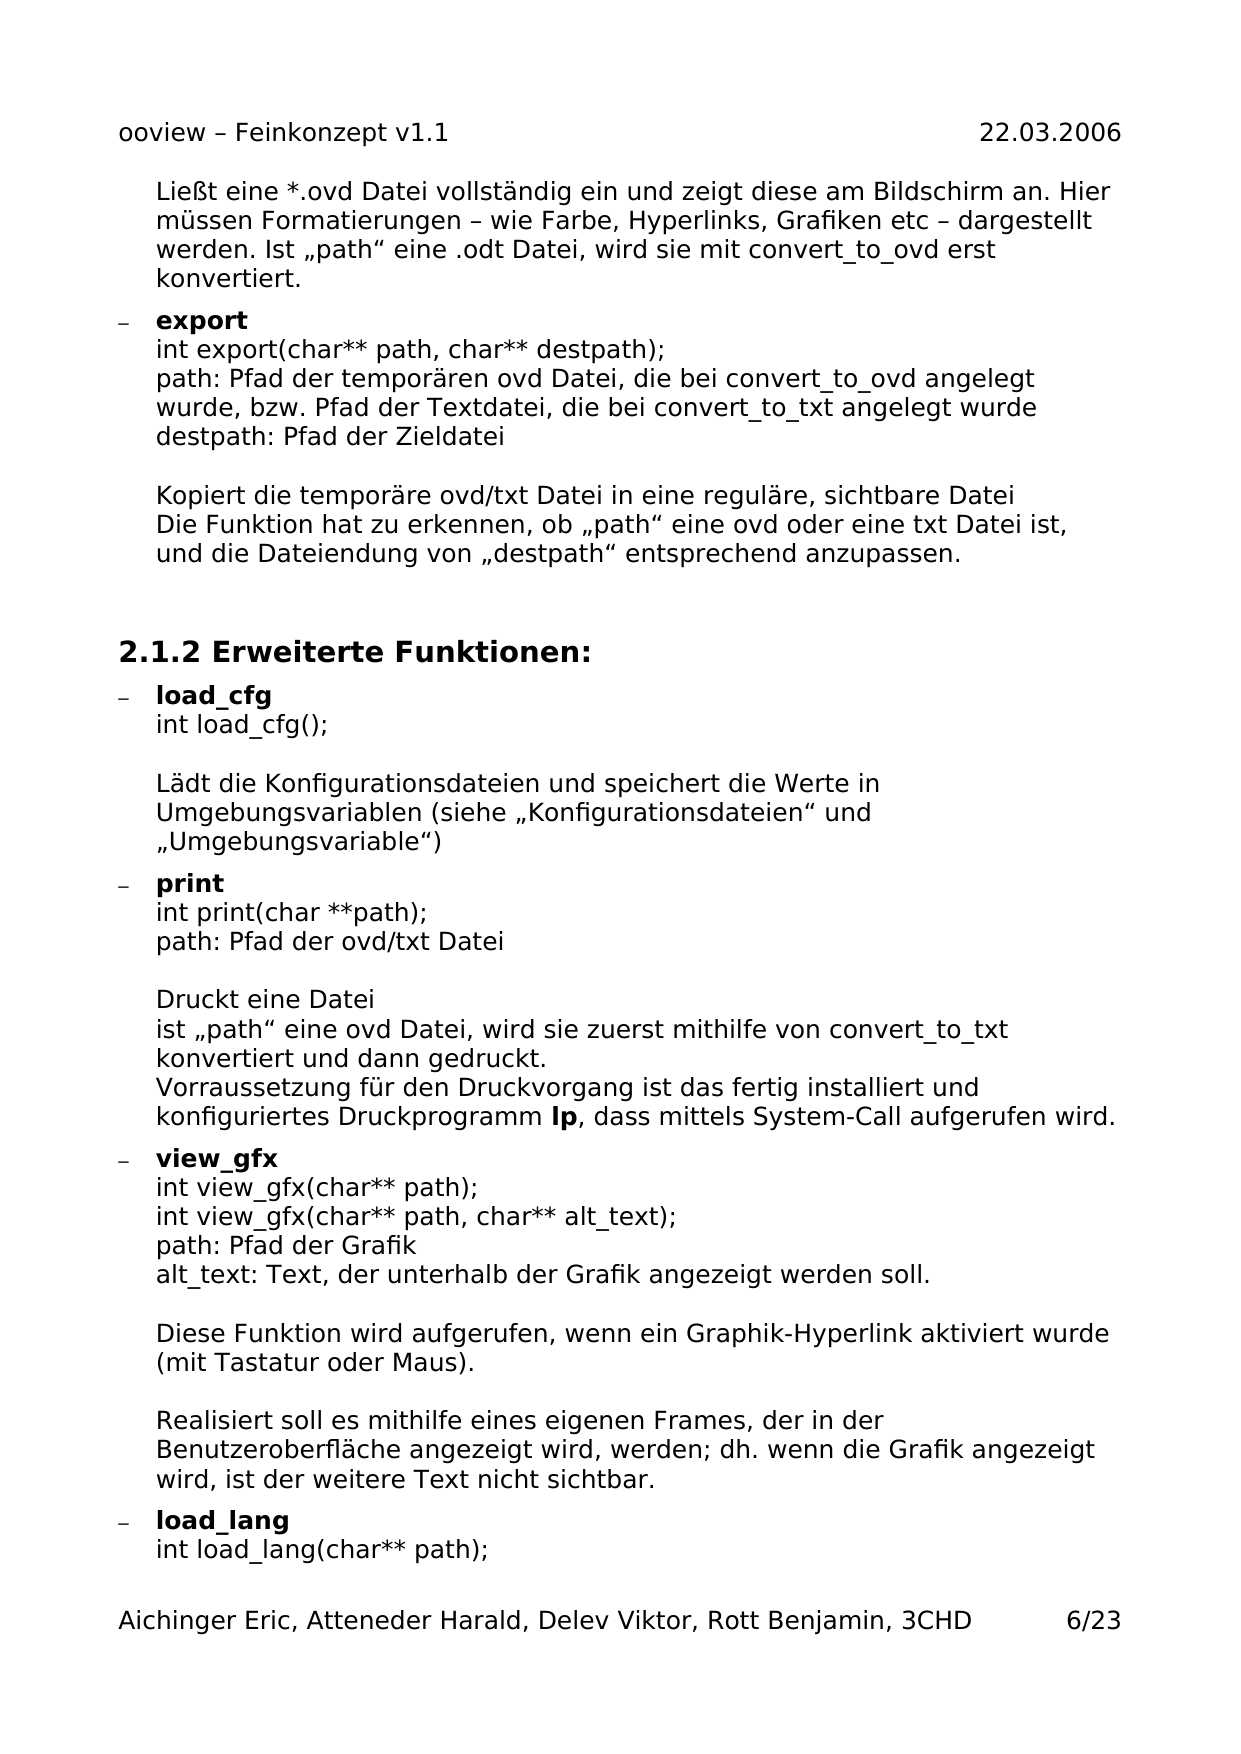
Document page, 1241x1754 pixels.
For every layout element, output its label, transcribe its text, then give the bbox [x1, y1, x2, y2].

list Ließt eine *.ovd Datei vollständig ein und zeigt diese am Bildschirm an. Hier müssen Formatierungen – wie Farbe, Hyperlinks, Grafiken etc – dargestellt werden. Ist „path“ eine .odt Datei, wird sie mit convert_to_ovd erst konvertiert. [118, 177, 1122, 293]
list view_gfx int view_gfx(char** path); int view_gfx(char** path, char** alt_text); path: Pfad der Grafik alt_text: Text, der unterhalb der Grafik angezeigt werden soll. Diese Funktion wird aufgerufen, wenn ein Graphik-Hyperlink aktiviert wurde (mit Tastatur oder Maus). Realisiert soll es mithilfe eines eigenen Frames, der in der Benutzeroberfläche angezeigt wird, werden; dh. wenn die Grafik angezeigt wird, ist der weitere Text nicht sichtbar. [118, 1144, 1122, 1494]
list load_lang int load_lang(char** path); [118, 1507, 1122, 1565]
subtitle Erweiterte Funktionen: [118, 635, 1122, 669]
list print int print(char **path); path: Pfad der ovd/txt Datei Druckt eine Datei ist „path“ eine ovd Datei, wird sie zuerst mithilfe von convert_to_txt konvertiert und dann gedruckt. Vorraussetzung für den Druckvorgang ist das fertig installiert und konfiguriertes Druckprogramm lp, dass mittels System-Call aufgerufen wird. [118, 869, 1122, 1132]
list export int export(char** path, char** destpath); path: Pfad der temporären ovd Datei, die bei convert_to_ovd angelegt wurde, bzw. Pfad der Textdatei, die bei convert_to_txt angelegt wurde destpath: Pfad der Zieldatei Kopiert die temporäre ovd/txt Datei in eine reguläre, sichtbare Datei Die Funktion hat zu erkennen, ob „path“ eine ovd oder eine txt Datei ist, und die Dateiendung von „destpath“ entsprechend anzupassen. [118, 306, 1122, 598]
list load_cfg int load_cfg(); Lädt die Konfigurationsdateien und speichert die Werte in Umgebungsvariablen (siehe „Konfigurationsdateien“ und „Umgebungsvariable“) [118, 682, 1122, 857]
